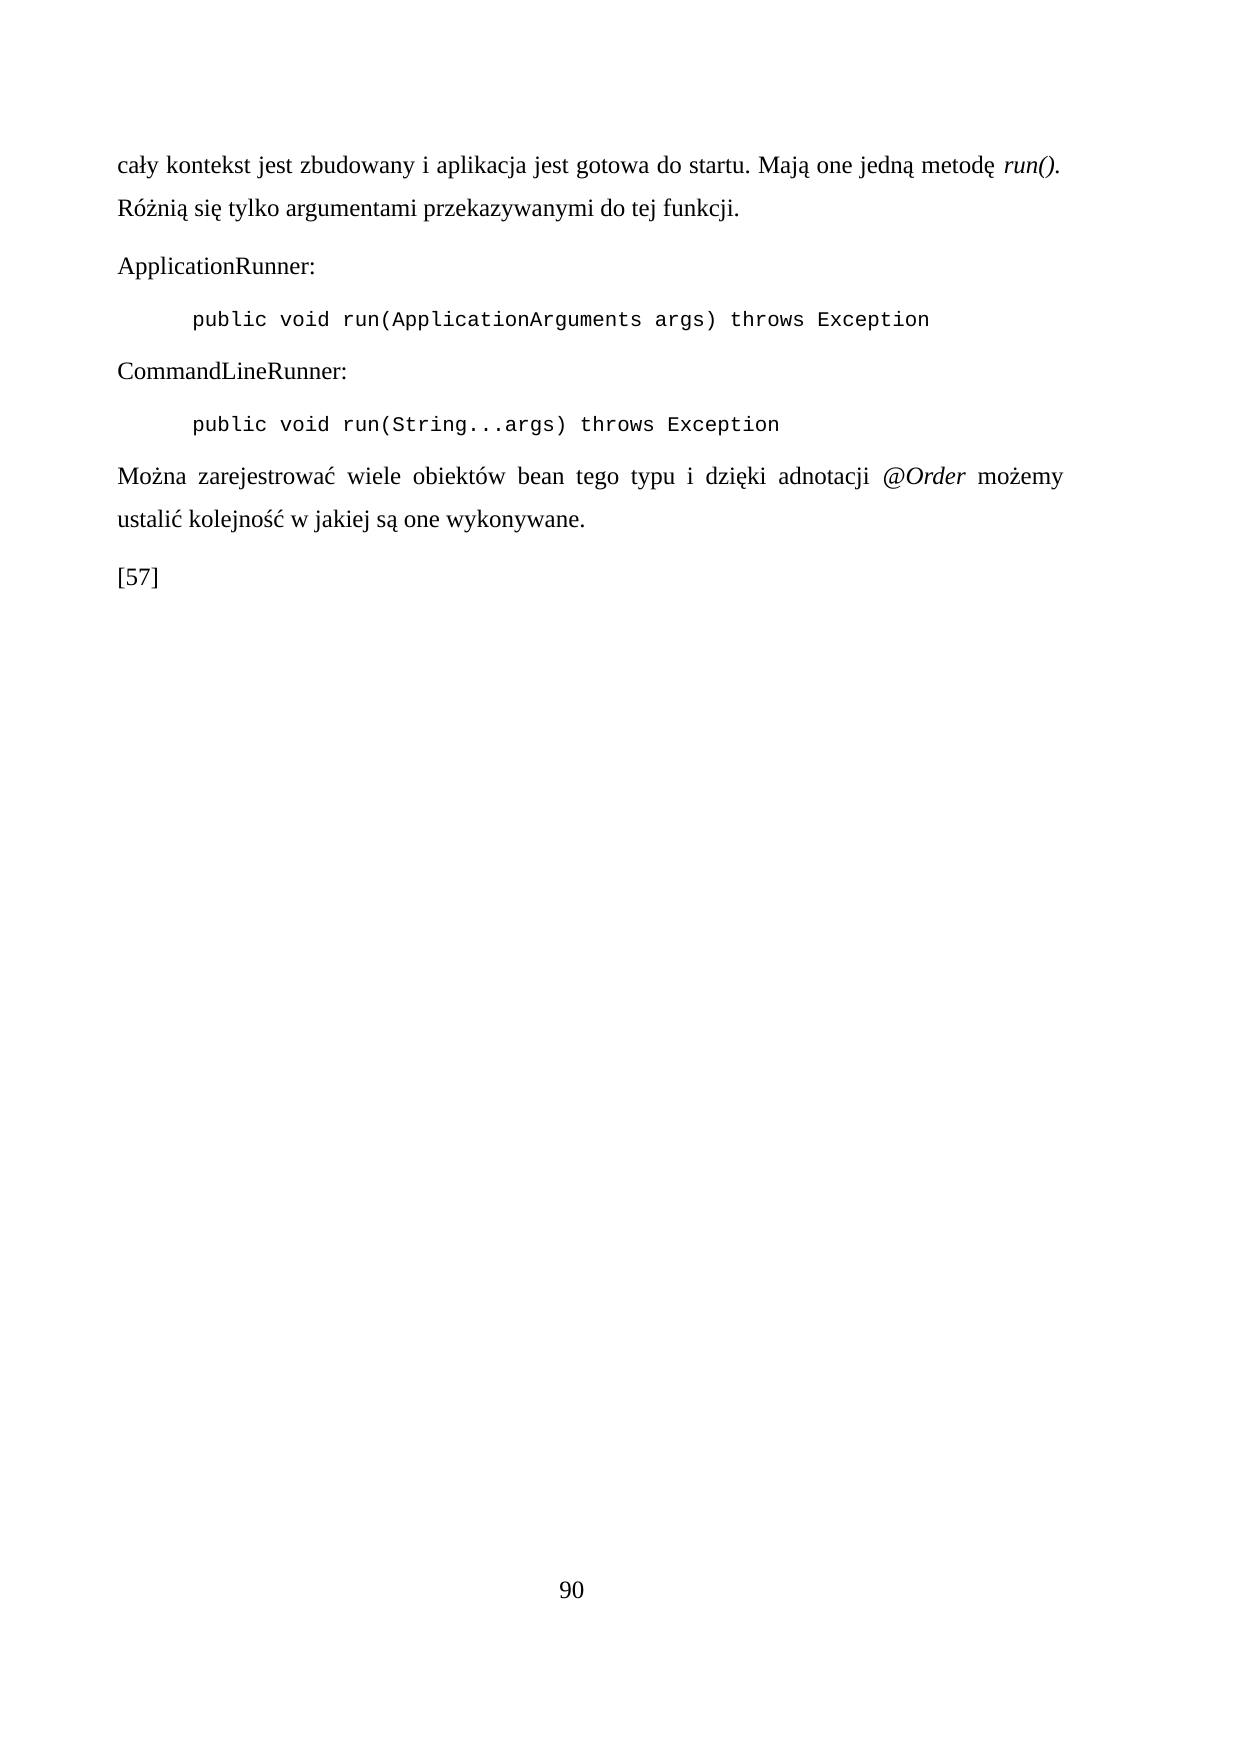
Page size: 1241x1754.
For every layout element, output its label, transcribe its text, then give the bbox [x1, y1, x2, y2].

text public void run(ApplicationArguments args) throws Exception [192, 308, 1063, 332]
text Można zarejestrować wiele obiektów bean tego typu i dzięki adnotacji @Order możemy ustalić kolejność w jakiej są one wykonywane. [117, 461, 1063, 533]
text public void run(String...args) throws Exception [192, 413, 1063, 437]
text [57] [117, 562, 1063, 590]
text cały kontekst jest zbudowany i aplikacja jest gotowa do startu. Mają one jedną metodę run(). Różnią się tylko argumentami przekazywanymi do tej funkcji. [117, 150, 1063, 222]
text ApplicationRunner: [117, 251, 1063, 279]
text CommandLineRunner: [117, 356, 1063, 384]
